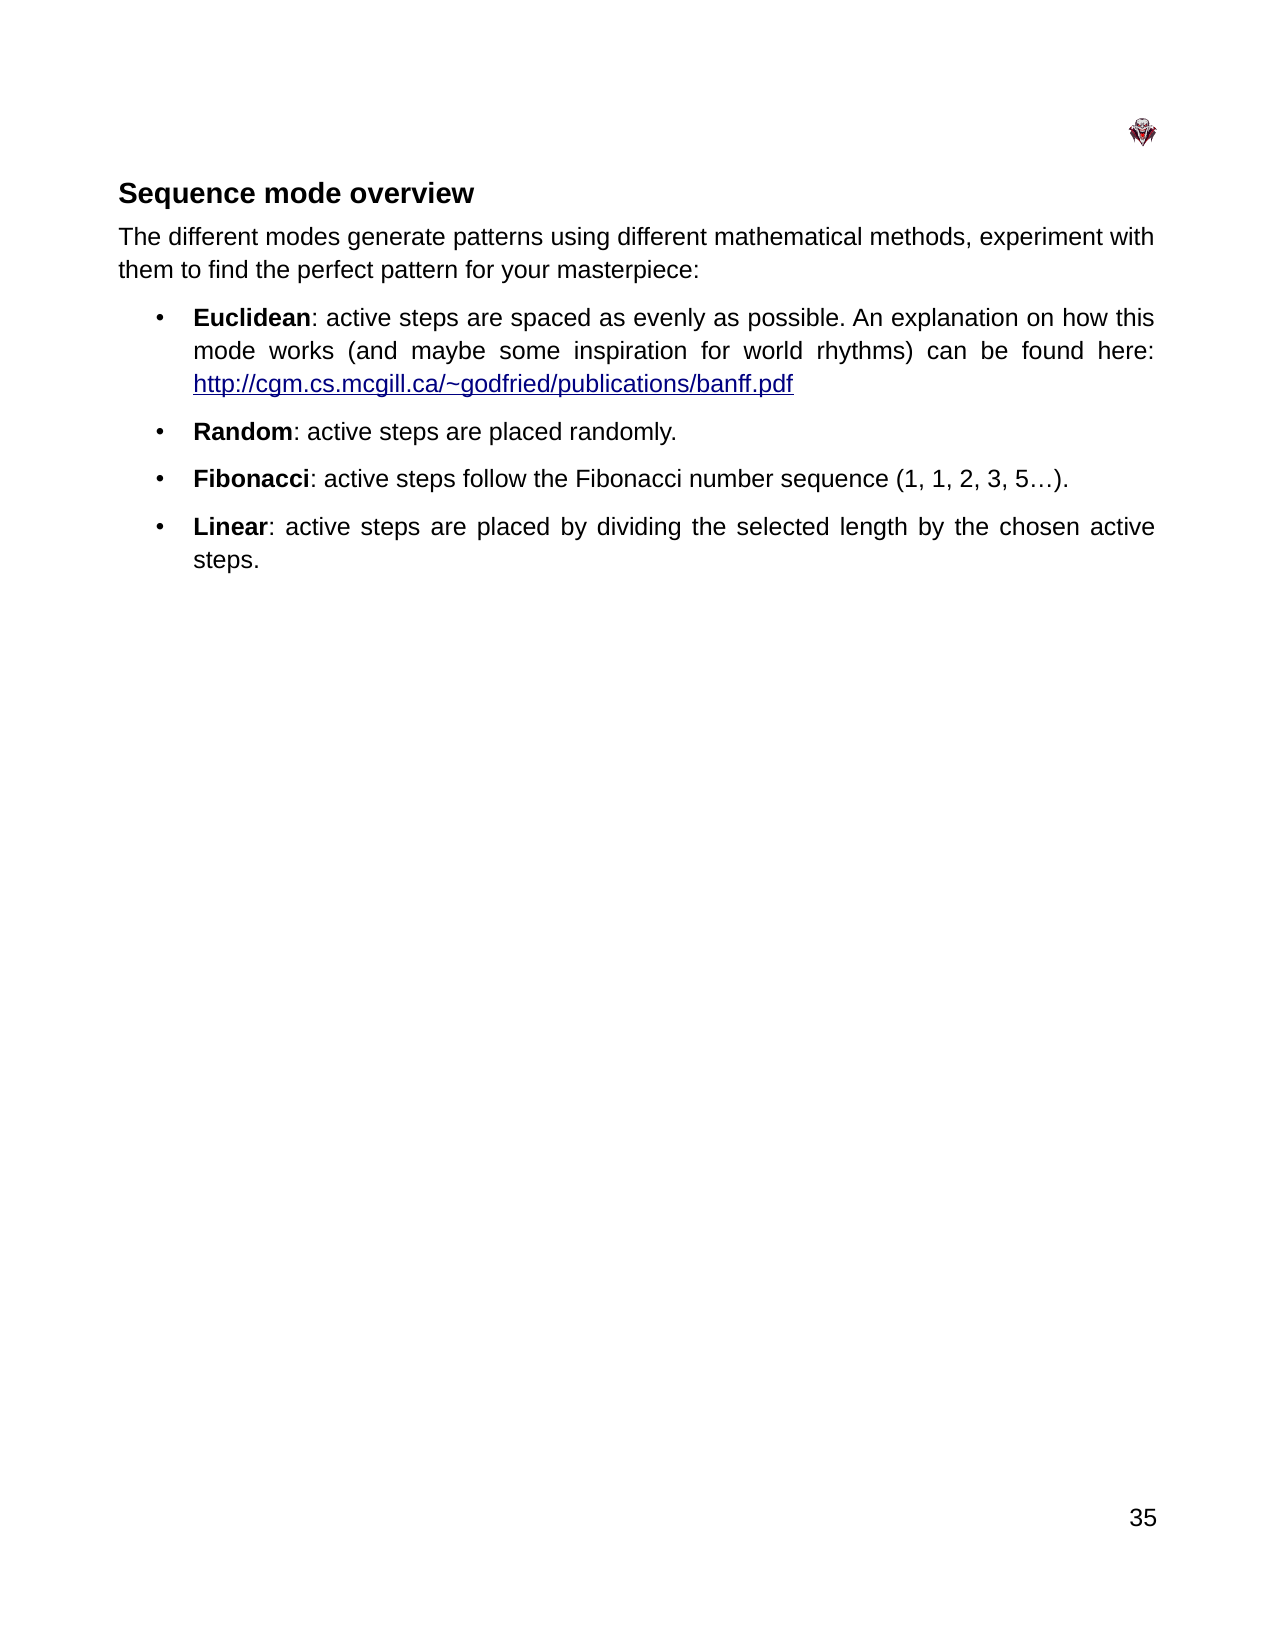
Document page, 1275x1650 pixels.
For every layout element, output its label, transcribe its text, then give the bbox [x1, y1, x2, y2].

subtitle Sequence mode overview [118, 176, 1157, 210]
list Linear: active steps are placed by dividing the selected length by the chosen active steps. [156, 512, 1157, 574]
text The different modes generate patterns using different mathematical methods, experiment with them to find the perfect pattern for your masterpiece: [118, 222, 1157, 284]
list Euclidean: active steps are spaced as evenly as possible. An explanation on how this mode works (and maybe some inspiration for world rhythms) can be found here: http://cgm.cs.mcgill.ca/~godfried/publications/banff.pdf [156, 303, 1157, 398]
list Random: active steps are placed randomly. [156, 417, 1157, 446]
list Fibonacci: active steps follow the Fibonacci number sequence (1, 1, 2, 3, 5…). [156, 464, 1157, 493]
